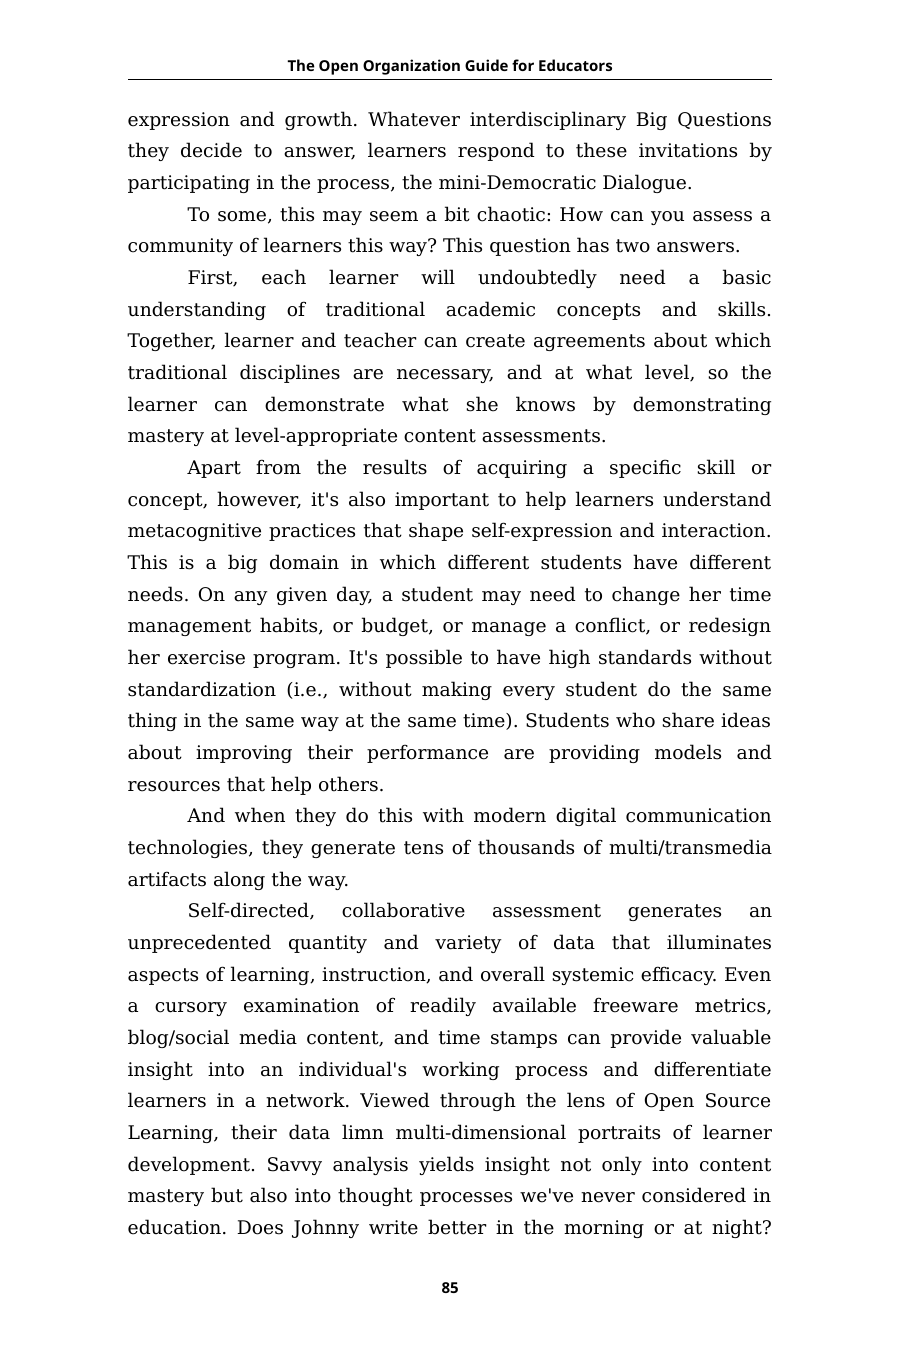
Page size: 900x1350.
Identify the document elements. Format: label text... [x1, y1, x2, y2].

text To some, this may seem a bit chaotic: How can you assess a community of learners this way? This question has two answers. [127, 204, 772, 257]
text Apart from the results of acquiring a specific skill or concept, however, it's also important to help learners understand metacognitive practices that shape self-expression and interaction. This is a big domain in which different students have different needs. On any given day, a student may need to change her time management habits, or budget, or manage a conflict, or redesign her exercise program. It's possible to have high standards without standardization (i.e., without making every student do the same thing in the same way at the same time). Students who share ideas about improving their performance are providing models and resources that help others. [127, 457, 772, 796]
text And when they do this with modern digital communication technologies, they generate tens of thousands of multi/transmedia artifacts along the way. [127, 805, 772, 891]
text Self-directed, collaborative assessment generates an unprecedented quantity and variety of data that illuminates aspects of learning, instruction, and overall systemic efficacy. Even a cursory examination of readily available freeware metrics, blog/social media content, and time stamps can provide valuable insight into an individual's working process and differentiate learners in a network. Viewed through the lens of Open Source Learning, their data limn multi-dimensional portraits of learner development. Savvy analysis yields insight not only into content mastery but also into thought processes we've never considered in education. Does Johnny write better in the morning or at night? [127, 900, 772, 1239]
text expression and growth. Whatever interdisciplinary Big Questions they decide to answer, learners respond to these invitations by participating in the process, the mini-Democratic Dialogue. [127, 109, 772, 194]
text First, each learner will undoubtedly need a basic understanding of traditional academic concepts and skills. Together, learner and teacher can create agreements about which traditional disciplines are necessary, and at what level, so the learner can demonstrate what she knows by demonstrating mastery at level-appropriate content assessments. [127, 267, 772, 447]
